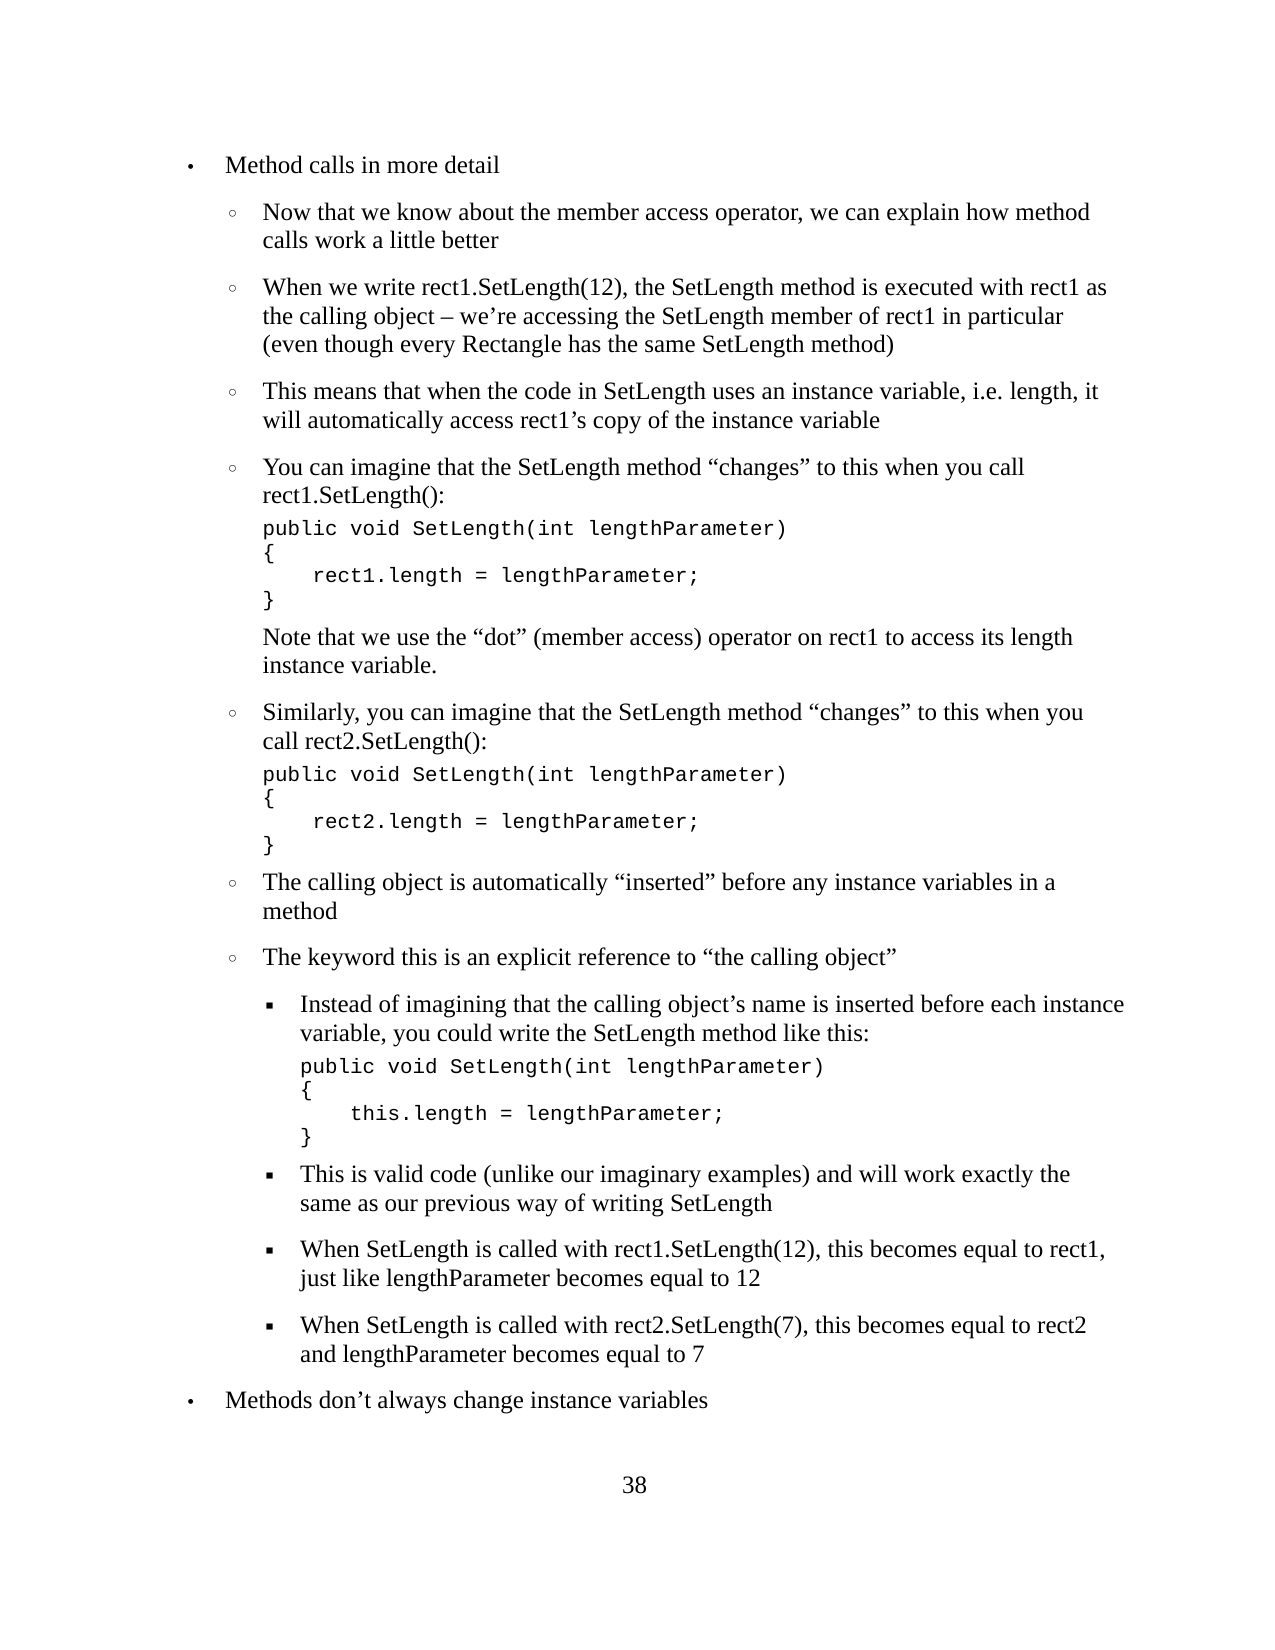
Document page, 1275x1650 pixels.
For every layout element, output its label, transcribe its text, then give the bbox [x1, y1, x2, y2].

list Methods don’t always change instance variables [187, 1385, 1125, 1414]
list this.length = lengthParameter; [262, 1103, 1125, 1127]
list } [225, 589, 1125, 613]
list This is valid code (unlike our imaginary examples) and will work exactly the same as our previous way of writing SetLength [262, 1159, 1125, 1217]
list Instead of imagining that the calling object’s name is inserted before each instance variable, you could write the SetLength method like this: [262, 989, 1125, 1047]
list Method calls in more detail [187, 150, 1125, 179]
list When we write rect1.SetLength(12), the SetLength method is executed with rect1 as the calling object – we’re accessing the SetLength member of rect1 in particular (even though every Rectangle has the same SetLength method) [225, 272, 1125, 358]
list rect2.length = lengthParameter; [225, 811, 1125, 834]
list public void SetLength(int lengthParameter) [262, 1056, 1125, 1079]
list When SetLength is called with rect2.SetLength(7), this becomes equal to rect2 and lengthParameter becomes equal to 7 [262, 1310, 1125, 1367]
list } [225, 834, 1125, 858]
list Similarly, you can imagine that the SetLength method “changes” to this when you call rect2.SetLength(): [225, 697, 1125, 754]
list Now that we know about the member access operator, we can explain how method calls work a little better [225, 197, 1125, 254]
list The calling object is automatically “inserted” before any instance variables in a method [225, 867, 1125, 924]
list This means that when the code in SetLength uses an instance variable, i.e. length, it will automatically access rect1’s copy of the instance variable [225, 376, 1125, 434]
list { [225, 787, 1125, 811]
list public void SetLength(int lengthParameter) [225, 518, 1125, 542]
list } [262, 1127, 1125, 1150]
list When SetLength is called with rect1.SetLength(12), this becomes equal to rect1, just like lengthParameter becomes equal to 12 [262, 1234, 1125, 1292]
list { [225, 542, 1125, 565]
list The keyword this is an explicit reference to “the calling object” [225, 942, 1125, 971]
list rect1.length = lengthParameter; [225, 565, 1125, 589]
list public void SetLength(int lengthParameter) [225, 763, 1125, 787]
list Note that we use the “dot” (member access) operator on rect1 to access its length instance variable. [225, 622, 1125, 679]
list You can imagine that the SetLength method “changes” to this when you call rect1.SetLength(): [225, 452, 1125, 509]
list { [262, 1079, 1125, 1103]
